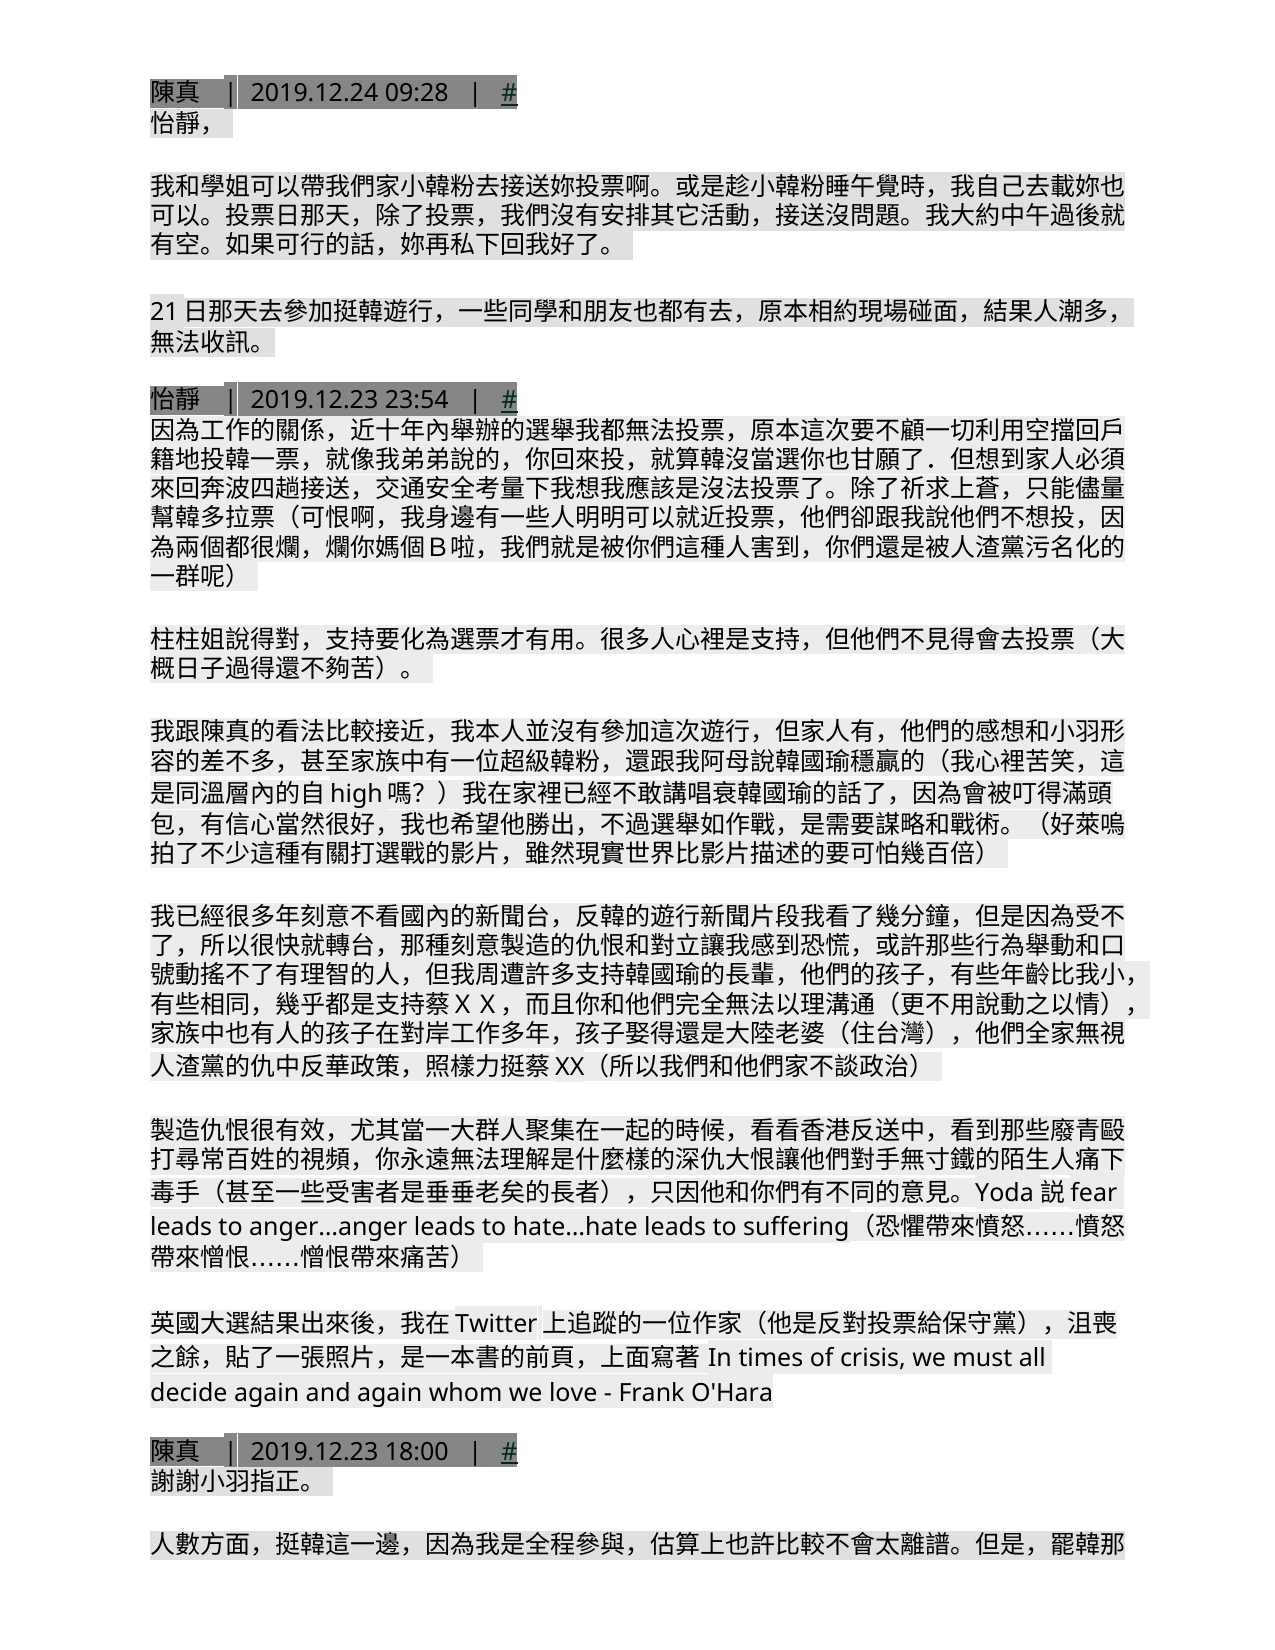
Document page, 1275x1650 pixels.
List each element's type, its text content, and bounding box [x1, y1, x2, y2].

text 怡靜 | 2019.12.23 23:54 | # [150, 382, 1125, 416]
text 陳真 | 2019.12.24 09:28 | # [150, 75, 1125, 109]
text 怡靜， 我和學姐可以帶我們家小韓粉去接送妳投票啊。或是趁小韓粉睡午覺時，我自己去載妳也可以。投票日那天，除了投票，我們沒有安排其它活動，接送沒問題。我大約中午過後就有空。如果可行的話，妳再私下回我好了。 21日那天去參加挺韓遊行，一些同學和朋友也都有去，原本相約現場碰面，結果人潮多，無法收訊。 [150, 109, 1125, 357]
text 因為工作的關係，近十年內舉辦的選舉我都無法投票，原本這次要不顧一切利用空擋回戶籍地投韓一票，就像我弟弟說的，你回來投，就算韓沒當選你也甘願了．但想到家人必須來回奔波四趟接送，交通安全考量下我想我應該是沒法投票了。除了祈求上蒼，只能儘量幫韓多拉票（可恨啊，我身邊有一些人明明可以就近投票，他們卻跟我說他們不想投，因為兩個都很爛，爛你媽個Ｂ啦，我們就是被你們這種人害到，你們還是被人渣黨污名化的一群呢） 柱柱姐說得對，支持要化為選票才有用。很多人心裡是支持，但他們不見得會去投票（大概日子過得還不夠苦）。 我跟陳真的看法比較接近，我本人並沒有參加這次遊行，但家人有，他們的感想和小羽形容的差不多，甚至家族中有一位超級韓粉，還跟我阿母說韓國瑜穩贏的（我心裡苦笑，這是同溫層內的自high嗎？）我在家裡已經不敢講唱衰韓國瑜的話了，因為會被叮得滿頭包，有信心當然很好，我也希望他勝出，不過選舉如作戰，是需要謀略和戰術。（好萊嗚拍了不少這種有關打選戰的影片，雖然現實世界比影片描述的要可怕幾百倍） 我已經很多年刻意不看國內的新聞台，反韓的遊行新聞片段我看了幾分鐘，但是因為受不了，所以很快就轉台，那種刻意製造的仇恨和對立讓我感到恐慌，或許那些行為舉動和口號動搖不了有理智的人，但我周遭許多支持韓國瑜的長輩，他們的孩子，有些年齡比我小，有些相同，幾乎都是支持蔡ＸＸ，而且你和他們完全無法以理溝通（更不用說動之以情），家族中也有人的孩子在對岸工作多年，孩子娶得還是大陸老婆（住台灣），他們全家無視人渣黨的仇中反華政策，照樣力挺蔡XX（所以我們和他們家不談政治） 製造仇恨很有效，尤其當一大群人聚集在一起的時候，看看香港反送中，看到那些廢青毆打尋常百姓的視頻，你永遠無法理解是什麼樣的深仇大恨讓他們對手無寸鐵的陌生人痛下毒手（甚至一些受害者是垂垂老矣的長者），只因他和你們有不同的意見。Yoda 説fear leads to anger…anger leads to hate…hate leads to suffering（恐懼帶來憤怒……憤怒帶來憎恨……憎恨帶來痛苦） 英國大選結果出來後，我在Twitter上追蹤的一位作家（他是反對投票給保守黨），沮喪之餘，貼了一張照片，是一本書的前頁，上面寫著 In times of crisis, we must all decide again and again whom we love - Frank O'Hara [150, 416, 1125, 1408]
text 謝謝小羽指正。 人數方面，挺韓這一邊，因為我是全程參與，估算上也許比較不會太離譜。但是，罷韓那 [150, 1467, 1125, 1560]
text 陳真 | 2019.12.23 18:00 | # [150, 1433, 1125, 1467]
